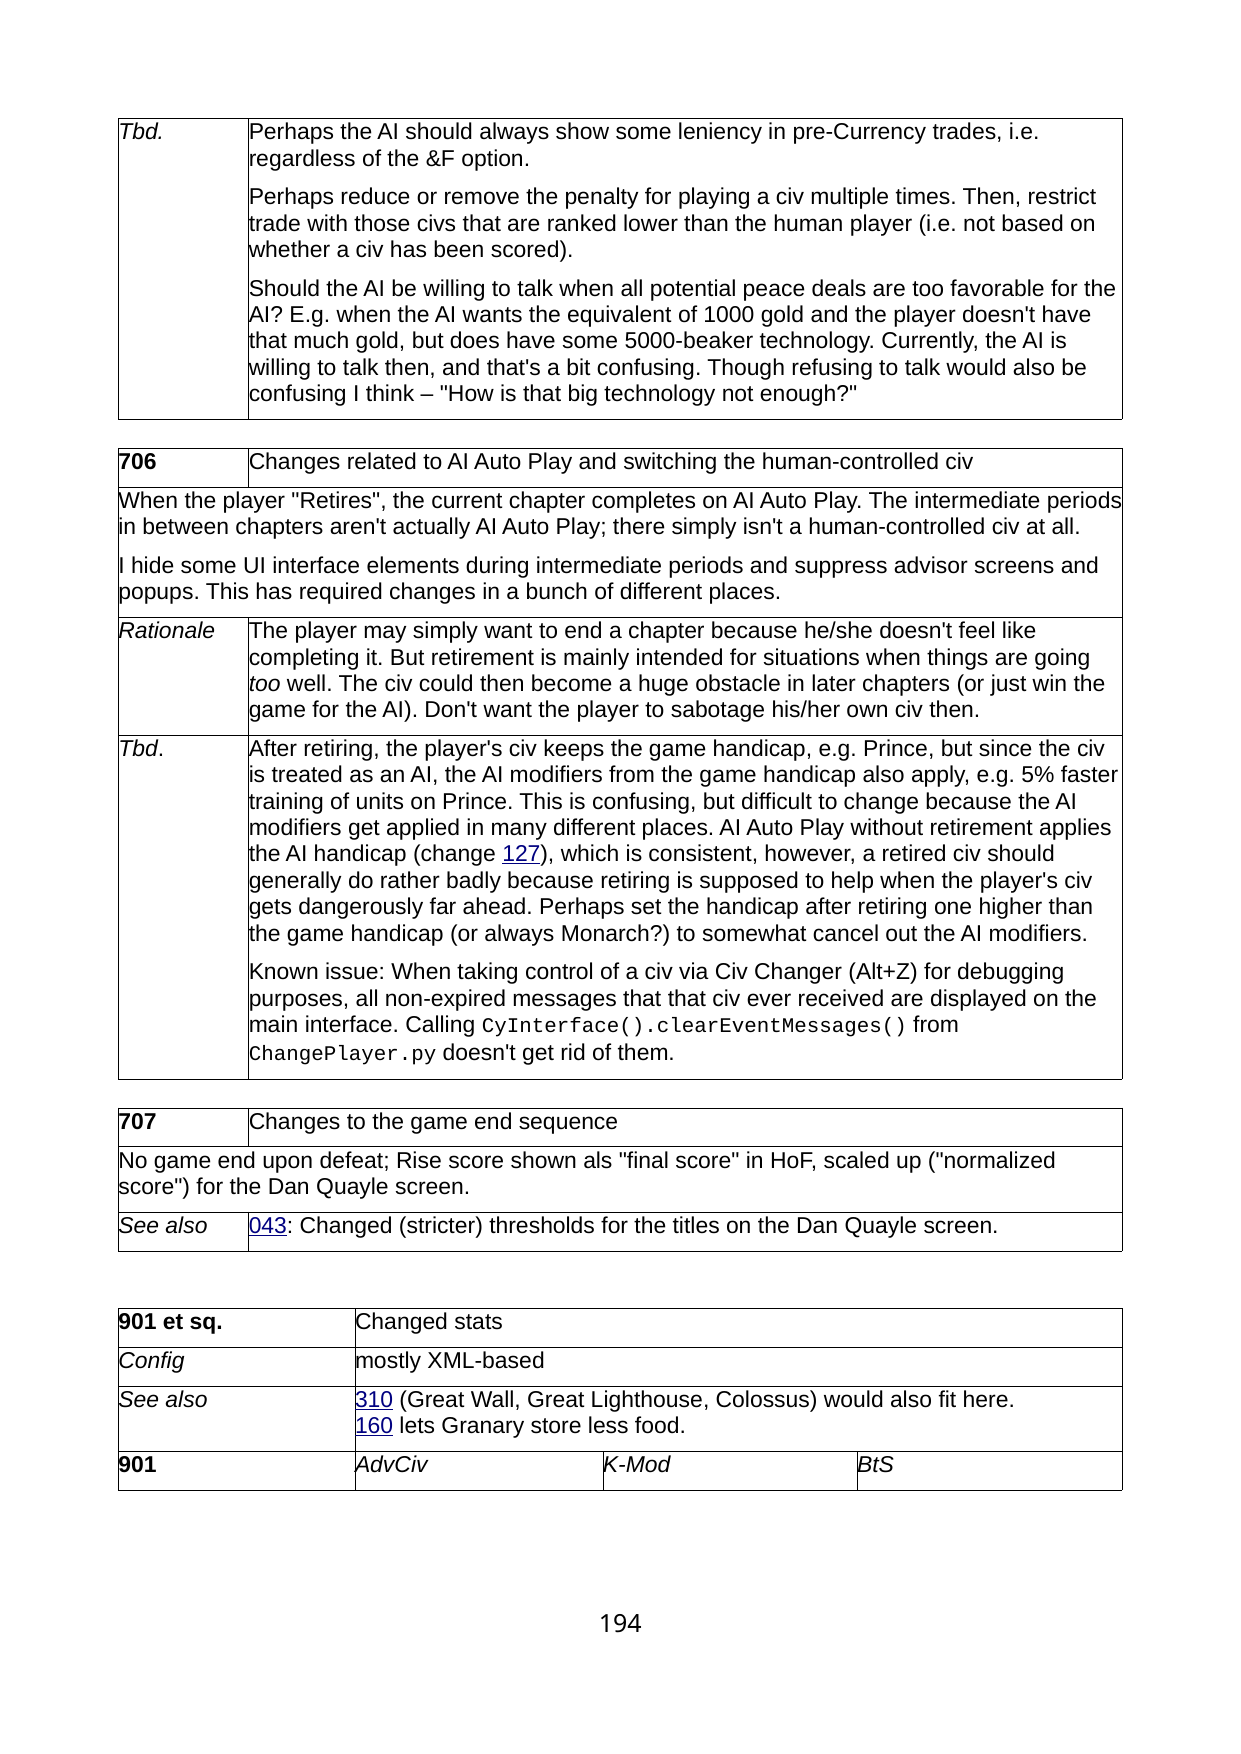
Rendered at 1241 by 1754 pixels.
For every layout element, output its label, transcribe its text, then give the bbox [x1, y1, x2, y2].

table_cell AdvCiv [356, 1452, 603, 1490]
table_cell Tbd. [119, 119, 248, 419]
table_cell BtS [858, 1452, 1122, 1490]
table_cell No game end upon defeat; Rise score shown als "final score" in HoF, scaled up ("normalized score") for the Dan Quayle screen. [119, 1147, 1122, 1212]
table_cell See also [119, 1387, 355, 1451]
table_header Changed stats [356, 1309, 1122, 1347]
table_cell Config [119, 1348, 355, 1386]
table_header Changes to the game end sequence [249, 1109, 1122, 1146]
table_cell K-Mod [604, 1452, 857, 1490]
table_cell 901 [119, 1452, 355, 1490]
table_cell 310 (Great Wall, Great Lighthouse, Colossus) would also fit here. 160 lets Granary store less food. [356, 1387, 1122, 1451]
table_header 707 [119, 1109, 248, 1146]
table_cell The player may simply want to end a chapter because he/she doesn't feel like completing it. But retirement is mainly intended for situations when things are going too well. The civ could then become a huge obstacle in later chapters (or just win the game for the AI). Don't want the player to sabotage his/her own civ then. [249, 618, 1122, 735]
table_cell 043: Changed (stricter) thresholds for the titles on the Dan Quayle screen. [249, 1213, 1122, 1251]
table_cell mostly XML-based [356, 1348, 1122, 1386]
table_cell See also [119, 1213, 248, 1251]
table_cell When the player "Retires", the current chapter completes on AI Auto Play. The intermediate periods in between chapters aren't actually AI Auto Play; there simply isn't a human-controlled civ at all. I hide some UI interface elements during intermediate periods and suppress advisor screens and popups. This has required changes in a bunch of different places. [119, 488, 1122, 617]
table_cell Perhaps the AI should always show some leniency in pre-Currency trades, i.e. regardless of the &F option. Perhaps reduce or remove the penalty for playing a civ multiple times. Then, restrict trade with those civs that are ranked lower than the human player (i.e. not based on whether a civ has been scored). Should the AI be willing to talk when all potential peace deals are too favorable for the AI? E.g. when the AI wants the equivalent of 1000 gold and the player doesn't have that much gold, but does have some 5000-beaker technology. Currently, the AI is willing to talk then, and that's a bit confusing. Though refusing to talk would also be confusing I think – "How is that big technology not enough?" [249, 119, 1122, 419]
table_cell Tbd. [119, 736, 248, 1079]
table_header 901 et sq. [119, 1309, 355, 1347]
table_cell Rationale [119, 618, 248, 735]
table_cell After retiring, the player's civ keeps the game handicap, e.g. Prince, but since the civ is treated as an AI, the AI modifiers from the game handicap also apply, e.g. 5% faster training of units on Prince. This is confusing, but difficult to change because the AI modifiers get applied in many different places. AI Auto Play without retirement applies the AI handicap (change 127), which is consistent, however, a retired civ should generally do rather badly because retiring is supposed to help when the player's civ gets dangerously far ahead. Perhaps set the handicap after retiring one higher than the game handicap (or always Monarch?) to somewhat cancel out the AI modifiers. Known issue: When taking control of a civ via Civ Changer (Alt+Z) for debugging purposes, all non-expired messages that that civ ever received are displayed on the main interface. Calling CyInterface().clearEventMessages() from ChangePlayer.py doesn't get rid of them. [249, 736, 1122, 1079]
table_header Changes related to AI Auto Play and switching the human-controlled civ [249, 449, 1122, 487]
table_header 706 [119, 449, 248, 487]
